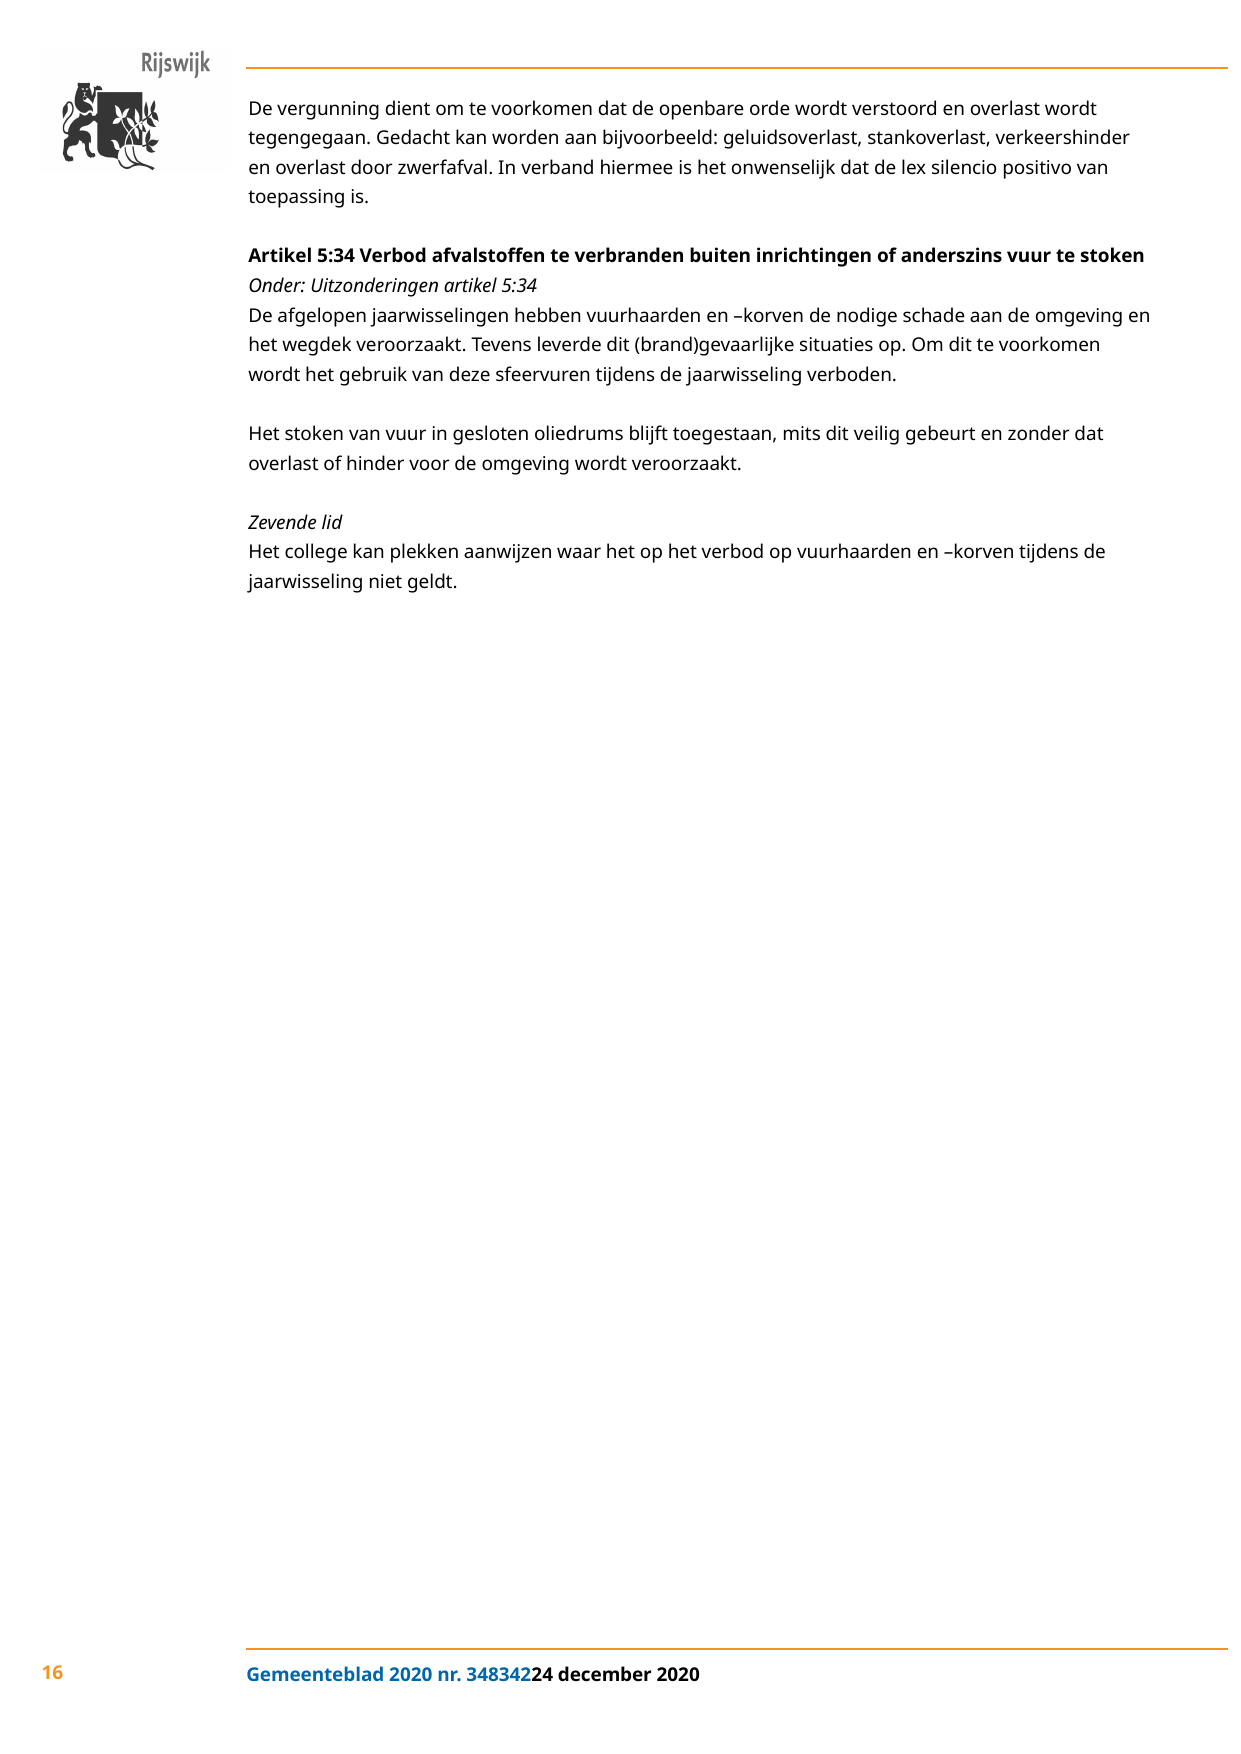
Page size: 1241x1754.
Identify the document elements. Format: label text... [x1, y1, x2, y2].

text Het stoken van vuur in gesloten oliedrums blijft toegestaan, mits dit veilig gebeurt en zonder dat overlast of hinder voor de omgeving wordt veroorzaakt. [248, 420, 1152, 476]
text Onder: Uitzonderingen artikel 5:34 [248, 272, 1152, 298]
text Artikel 5:34 Verbod afvalstoffen te verbranden buiten inrichtingen of anderszins vuur te stoken [248, 243, 1152, 268]
text De vergunning dient om te voorkomen dat de openbare orde wordt verstoord en overlast wordt tegengegaan. Gedacht kan worden aan bijvoorbeeld: geluidsoverlast, stankoverlast, verkeershinder en overlast door zwerfafval. In verband hiermee is het onwenselijk dat de lex silencio positivo van toepassing is. [248, 95, 1152, 209]
text De afgelopen jaarwisselingen hebben vuurhaarden en –korven de nodige schade aan de omgeving en het wegdek veroorzaakt. Tevens leverde dit (brand)gevaarlijke situaties op. Om dit te voorkomen wordt het gebruik van deze sfeervuren tijdens de jaarwisseling verboden. [248, 302, 1152, 387]
text Zevende lid [248, 509, 1152, 535]
picture [41, 47, 231, 172]
text Het college kan plekken aanwijzen waar het op het verbod op vuurhaarden en –korven tijdens de jaarwisseling niet geldt. [248, 538, 1152, 594]
